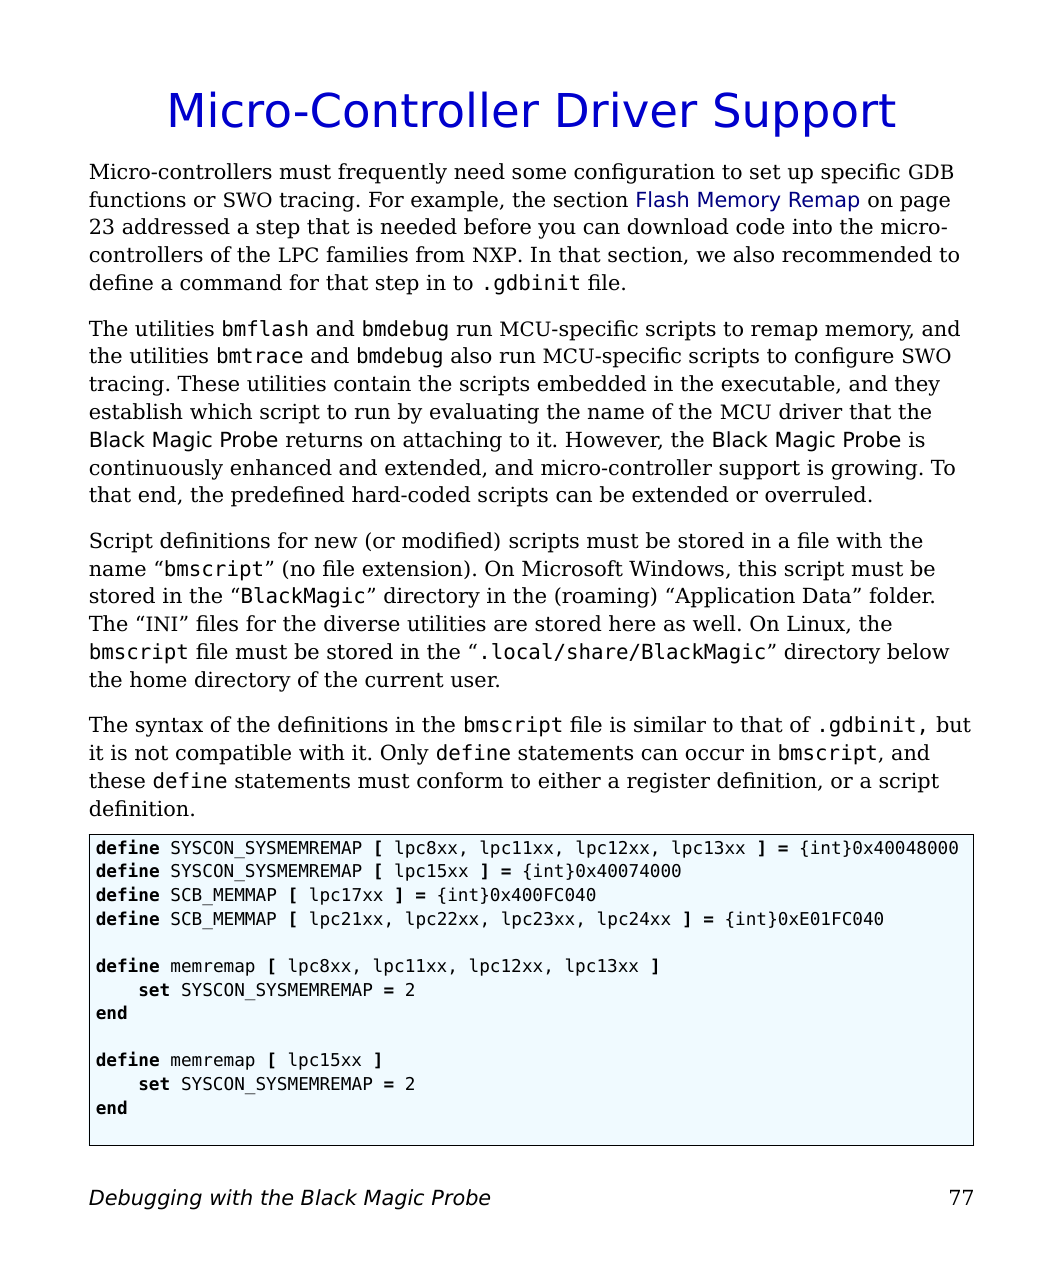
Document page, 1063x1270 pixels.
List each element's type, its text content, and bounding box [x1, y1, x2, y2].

text Script definitions for new (or modified) scripts must be stored in a file with the name “bmscript” (no file extension). On Microsoft Windows, this script must be stored in the “BlackMagic” directory in the (roaming) “Application Data” folder. The “INI” files for the diverse utilities are stored here as well. On Linux, the bmscript file must be stored in the “.local/share/BlackMagic” directory below the home directory of the current user. [88, 529, 974, 692]
text Micro-controllers must frequently need some configuration to set up specific GDB functions or SWO tracing. For example, the section Flash Memory Remap on page 23 addressed a step that is needed before you can download code into the micro-controllers of the LPC families from NXP. In that section, we also recommended to define a command for that step in to .gdbinit file. [88, 160, 974, 295]
text define SYSCON_SYSMEMREMAP [ lpc8xx, lpc11xx, lpc12xx, lpc13xx ] = {int}0x40048000 [90, 835, 973, 857]
text define memremap [ lpc15xx ] [90, 1046, 973, 1070]
text define SCB_MEMMAP [ lpc21xx, lpc22xx, lpc23xx, lpc24xx ] = {int}0xE01FC040 [90, 904, 973, 928]
text set SYSCON_SYSMEMREMAP = 2 [90, 976, 973, 999]
text set SYSCON_SYSMEMREMAP = 2 [90, 1070, 973, 1094]
text The utilities bmflash and bmdebug run MCU-specific scripts to remap memory, and the utilities bmtrace and bmdebug also run MCU-specific scripts to configure SWO tracing. These utilities contain the scripts embedded in the executable, and they establish which script to run by evaluating the name of the MCU driver that the Black Magic Probe returns on attaching to it. However, the Black Magic Probe is continuously enhanced and extended, and micro-controller support is growing. To that end, the predefined hard-coded scripts can be extended or overruled. [88, 317, 974, 508]
text define SYSCON_SYSMEMREMAP [ lpc15xx ] = {int}0x40074000 [90, 857, 973, 881]
subtitle Micro-Controller Driver Support [88, 84, 974, 138]
text end [90, 999, 973, 1023]
text The syntax of the definitions in the bmscript file is similar to that of .gdbinit, but it is not compatible with it. Only define statements can occur in bmscript, and these define statements must conform to either a register definition, or a script definition. [88, 713, 974, 821]
text define SCB_MEMMAP [ lpc17xx ] = {int}0x400FC040 [90, 881, 973, 904]
text end [90, 1094, 973, 1117]
text define memremap [ lpc8xx, lpc11xx, lpc12xx, lpc13xx ] [90, 952, 973, 976]
